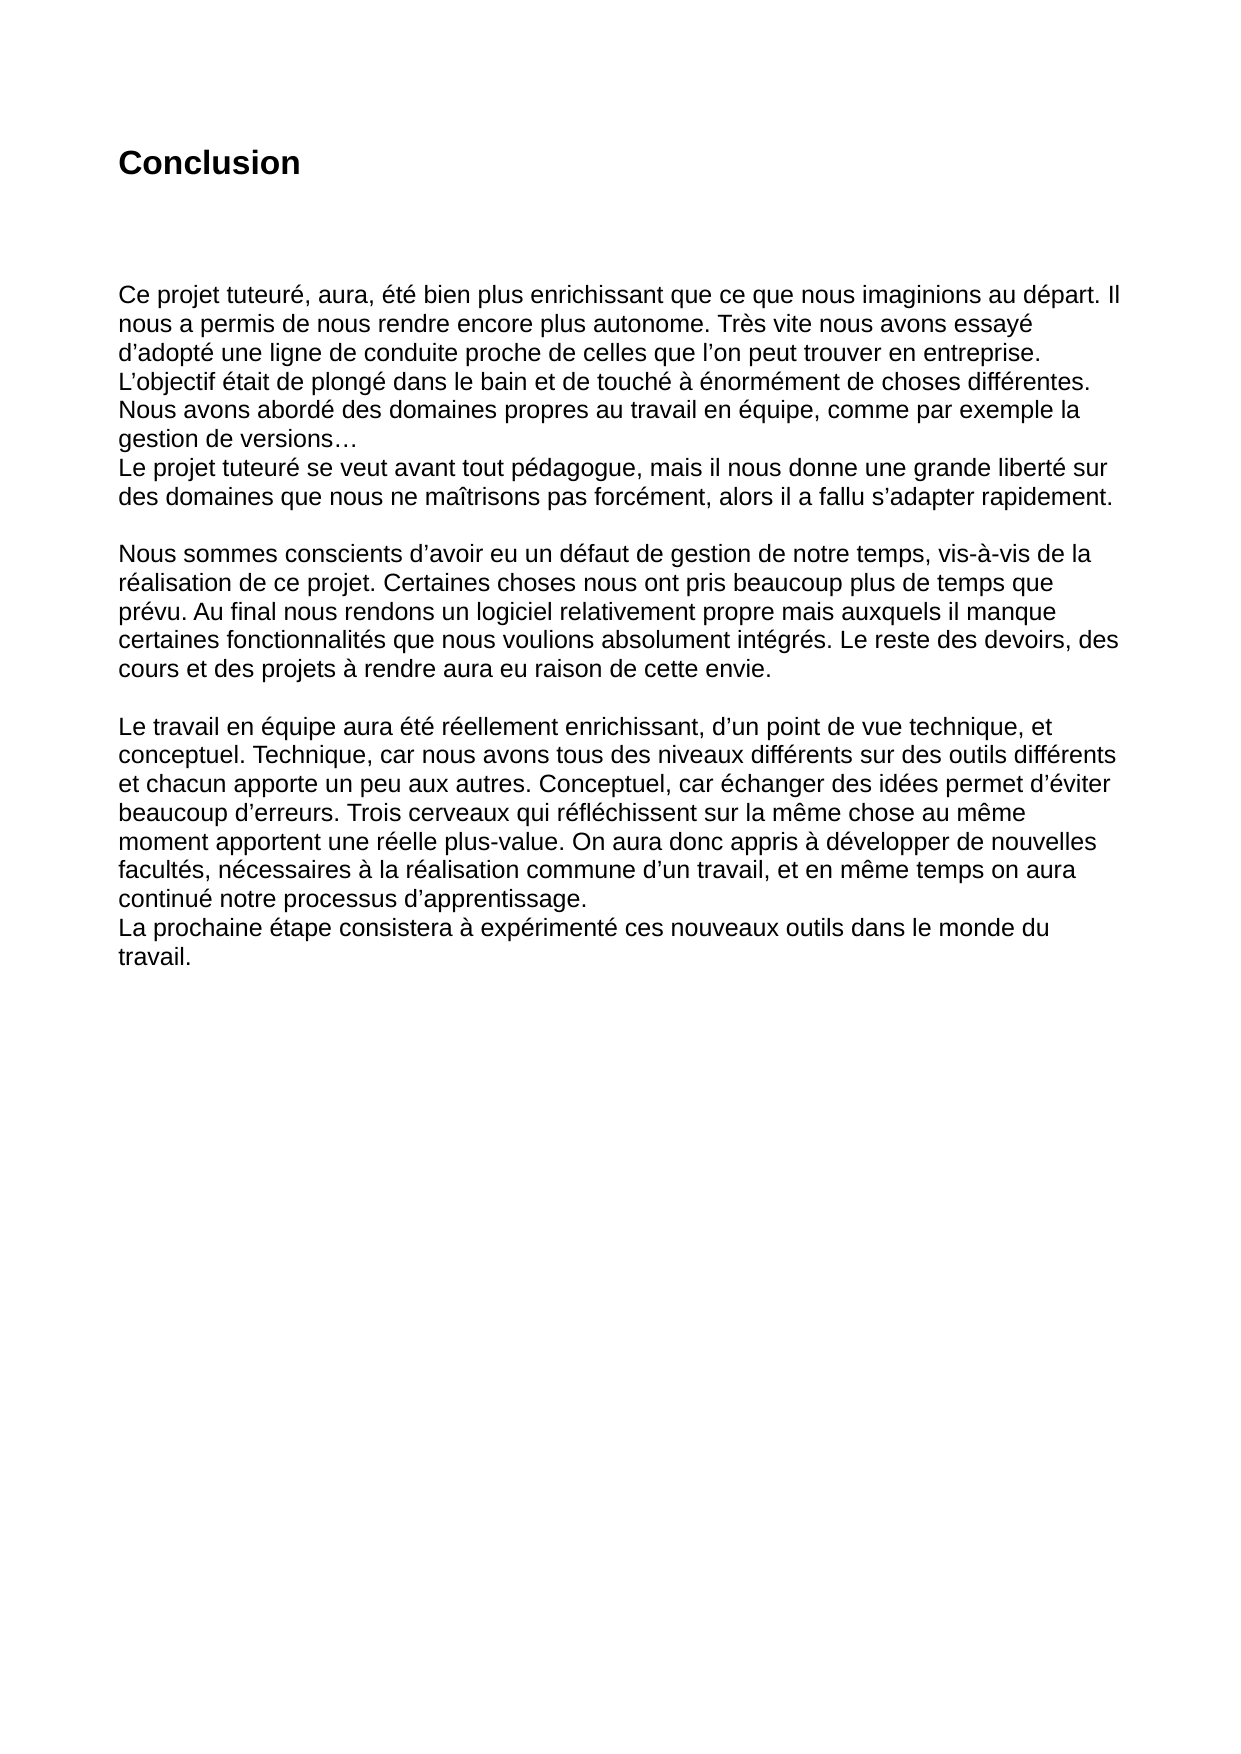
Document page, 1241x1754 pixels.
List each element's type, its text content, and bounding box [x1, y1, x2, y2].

subtitle Conclusion [118, 143, 1122, 182]
text Nous sommes conscients d’avoir eu un défaut de gestion de notre temps, vis-à-vis de la réalisation de ce projet. Certaines choses nous ont pris beaucoup plus de temps que prévu. Au final nous rendons un logiciel relativement propre mais auxquels il manque certaines fonctionnalités que nous voulions absolument intégrés. Le reste des devoirs, des cours et des projets à rendre aura eu raison de cette envie. [118, 539, 1122, 683]
text Le travail en équipe aura été réellement enrichissant, d’un point de vue technique, et conceptuel. Technique, car nous avons tous des niveaux différents sur des outils différents et chacun apporte un peu aux autres. Conceptuel, car échanger des idées permet d’éviter beaucoup d’erreurs. Trois cerveaux qui réfléchissent sur la même chose au même moment apportent une réelle plus-value. On aura donc appris à développer de nouvelles facultés, nécessaires à la réalisation commune d’un travail, et en même temps on aura continué notre processus d’apprentissage. [118, 712, 1122, 913]
text Le projet tuteuré se veut avant tout pédagogue, mais il nous donne une grande liberté sur des domaines que nous ne maîtrisons pas forcément, alors il a fallu s’adapter rapidement. [118, 453, 1122, 511]
text Ce projet tuteuré, aura, été bien plus enrichissant que ce que nous imaginions au départ. Il nous a permis de nous rendre encore plus autonome. Très vite nous avons essayé d’adopté une ligne de conduite proche de celles que l’on peut trouver en entreprise. L’objectif était de plongé dans le bain et de touché à énormément de choses différentes. Nous avons abordé des domaines propres au travail en équipe, comme par exemple la gestion de versions… [118, 281, 1122, 453]
text La prochaine étape consistera à expérimenté ces nouveaux outils dans le monde du travail. [118, 913, 1122, 971]
